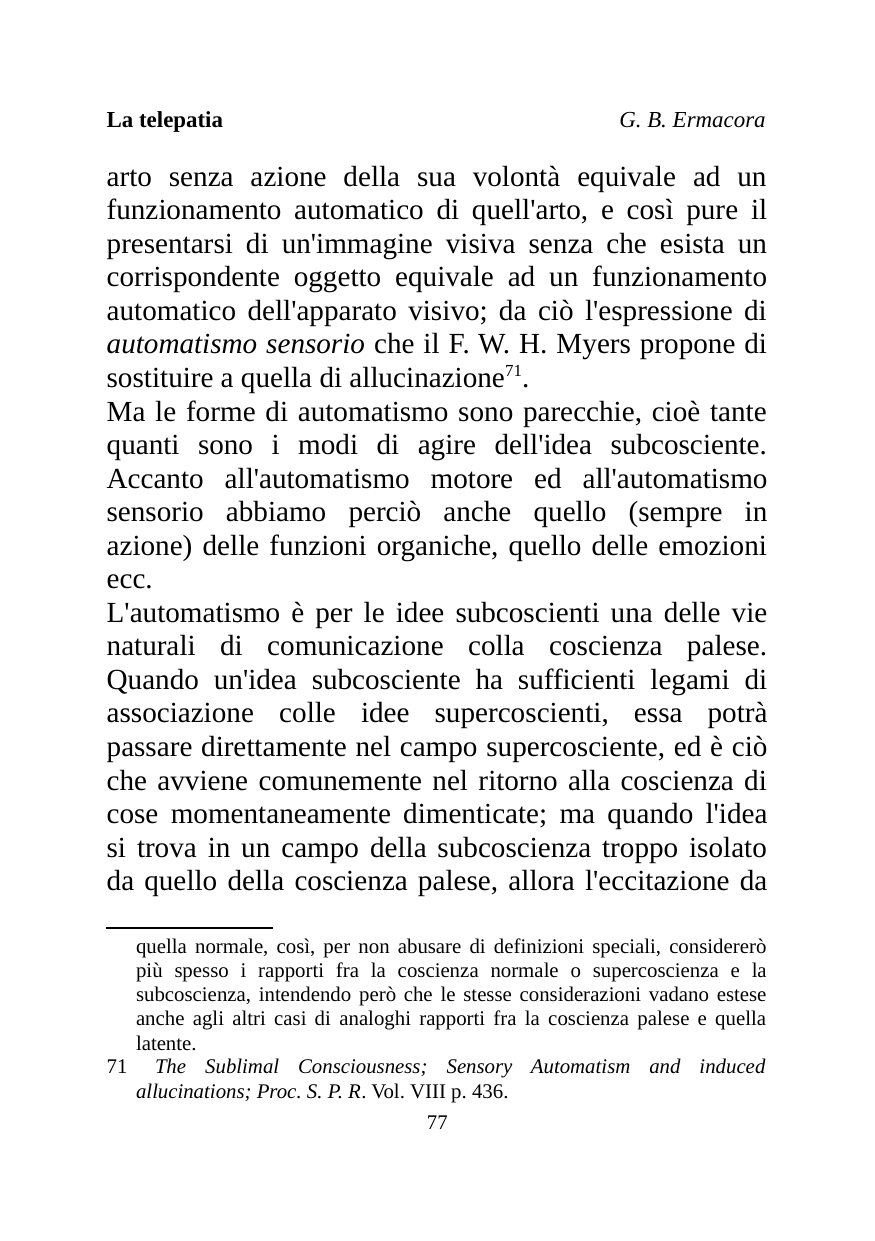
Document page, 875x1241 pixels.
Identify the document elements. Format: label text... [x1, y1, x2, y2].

text arto senza azione della sua volontà equivale ad un funzionamento automatico di quell'arto, e così pure il presentarsi di un'immagine visiva senza che esista un corrispondente oggetto equivale ad un funzionamento automatico dell'apparato visivo; da ciò l'espressione di automatismo sensorio che il F. W. H. Myers propone di sostituire a quella di allucinazione. [106, 159, 768, 394]
text The Sublimal Consciousness; Sensory Automatism and induced allucinations; Proc. S. P. R. Vol. VIII p. 436. [106, 1054, 768, 1103]
text quella normale, così, per non abusare di definizioni speciali, considererò più spesso i rapporti fra la coscienza normale o supercoscienza e la subcoscienza, intendendo però che le stesse considerazioni vadano estese anche agli altri casi di analoghi rapporti fra la coscienza palese e quella latente. [106, 934, 768, 1054]
text Ma le forme di automatismo sono parecchie, cioè tante quanti sono i modi di agire dell'idea subcosciente. Accanto all'automatismo motore ed all'automatismo sensorio abbiamo perciò anche quello (sempre in azione) delle funzioni organiche, quello delle emozioni ecc. [106, 394, 768, 595]
text L'automatismo è per le idee subcoscienti una delle vie naturali di comunicazione colla coscienza palese. Quando un'idea subcosciente ha sufficienti legami di associazione colle idee supercoscienti, essa potrà passare direttamente nel campo supercosciente, ed è ciò che avviene comunemente nel ritorno alla coscienza di cose momentaneamente dimenticate; ma quando l'idea si trova in un campo della subcoscienza troppo isolato da quello della coscienza palese, allora l'eccitazione da [106, 595, 768, 897]
